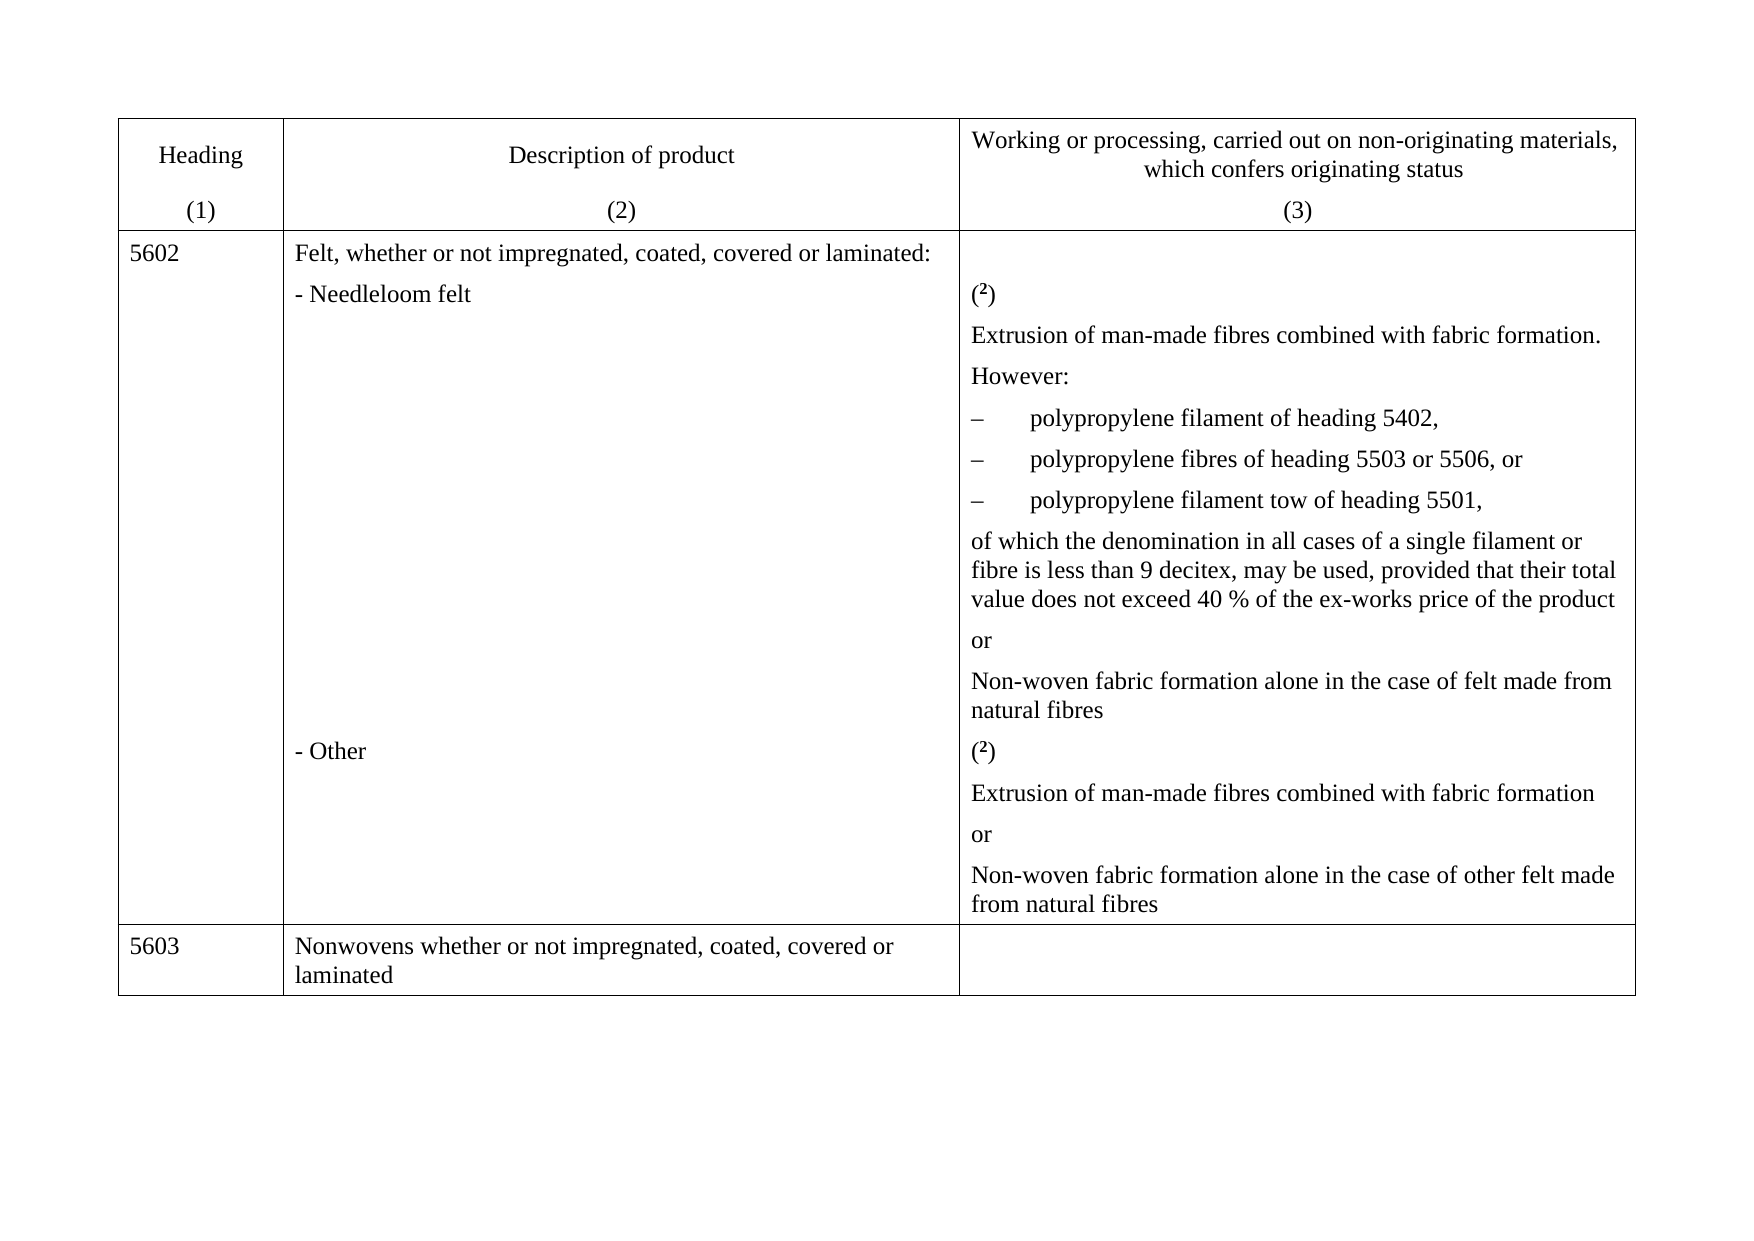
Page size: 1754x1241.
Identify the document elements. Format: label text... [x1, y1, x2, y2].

table_cell [960, 925, 1635, 995]
table_cell Felt, whether or not impregnated, coated, covered or laminated: - Needleloom felt [284, 231, 959, 730]
table_cell (2) Extrusion of man-made fibres combined with fabric formation. However: – polypropylene filament of heading 5402, – polypropylene fibres of heading 5503 or 5506, or – polypropylene filament tow of heading 5501, of which the denomination in all cases of a single filament or fibre is less than 9 decitex, may be used, provided that their total value does not exceed 40 % of the ex-works price of the product or Non-woven fabric formation alone in the case of felt made from natural fibres [960, 231, 1635, 730]
table_cell 5602 [119, 231, 283, 730]
table_cell [119, 730, 283, 924]
table_cell (2) [284, 189, 959, 230]
table_cell 5603 [119, 925, 283, 995]
table_cell (2) Extrusion of man-made fibres combined with fabric formation or Non-woven fabric formation alone in the case of other felt made from natural fibres [960, 730, 1635, 924]
table_cell (1) [119, 189, 283, 230]
table_header Description of product [284, 119, 959, 189]
table_header Heading [119, 119, 283, 189]
table_header Working or processing, carried out on non‑originating materials, which confers originating status [960, 119, 1635, 189]
table_cell Nonwovens whether or not impregnated, coated, covered or laminated [284, 925, 959, 995]
table_cell (3) [960, 189, 1635, 230]
table_cell - Other [284, 730, 959, 924]
